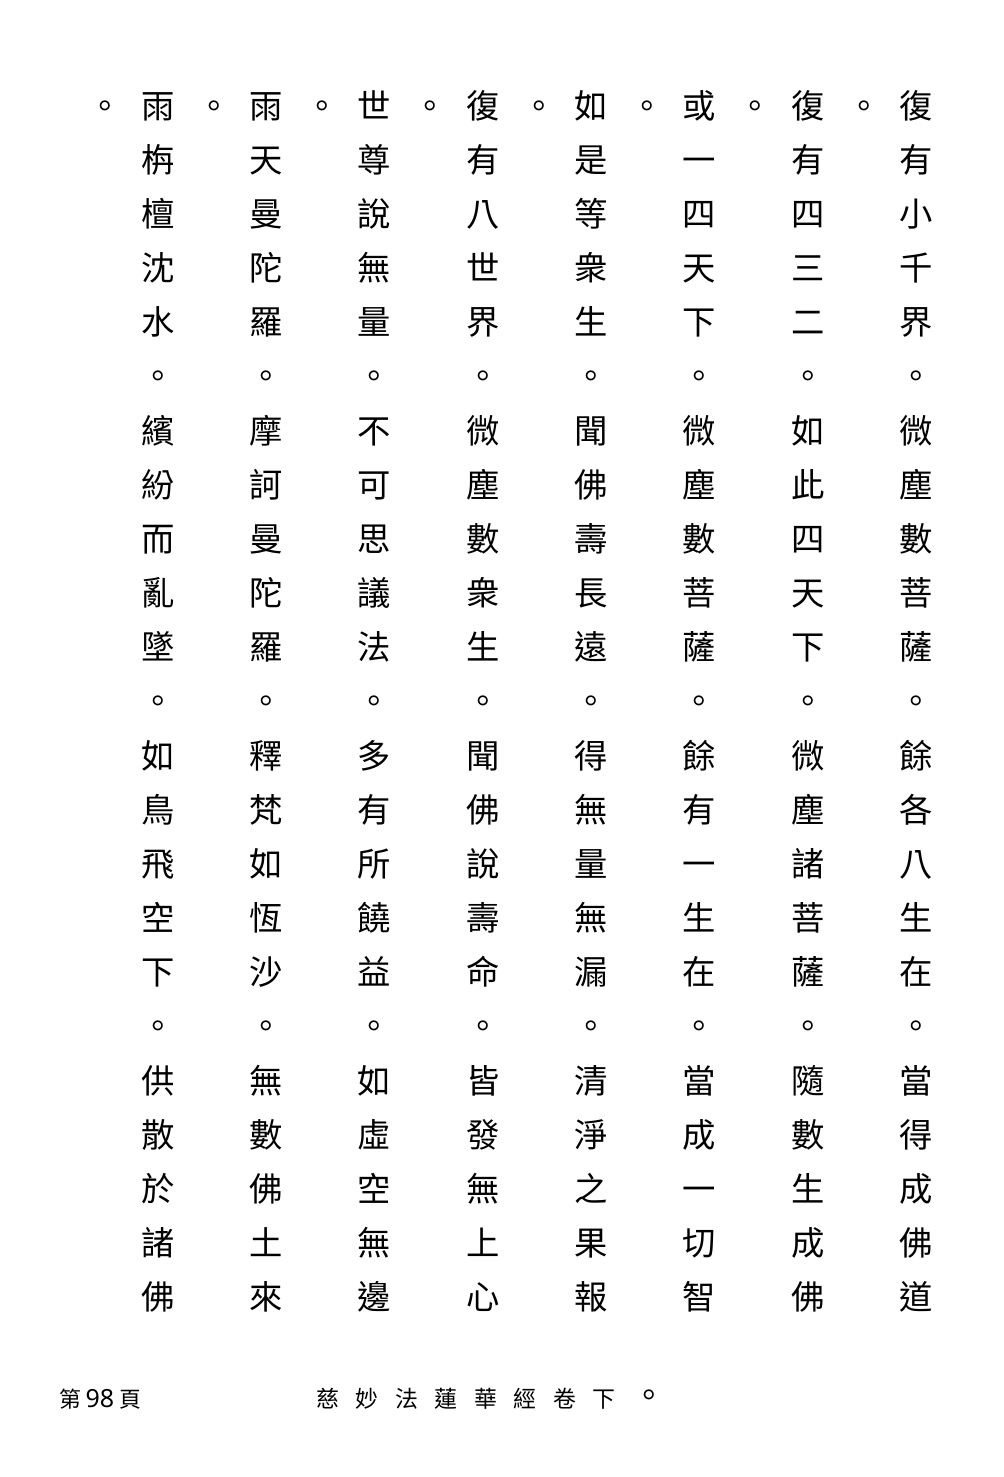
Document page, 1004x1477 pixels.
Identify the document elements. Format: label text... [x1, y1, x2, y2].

text 世尊說無量。不可思議法。多有所饒益。如虛空無邊。 [295, 88, 403, 1363]
text 如是等衆生。聞佛壽長遠。得無量無漏。清淨之果報。 [512, 88, 620, 1363]
text 或一四天下。微塵數菩薩。餘有一生在。當成一切智。 [620, 88, 728, 1363]
text 復有四三二。如此四天下。微塵諸菩薩。隨數生成佛。 [728, 88, 837, 1363]
text 雨栴檀沈水。繽紛而亂墜。如鳥飛空下。供散於諸佛。 [78, 88, 187, 1363]
text 復有八世界。微塵數衆生。聞佛說壽命。皆發無上心。 [403, 88, 512, 1363]
text 復有小千界。微塵數菩薩。餘各八生在。當得成佛道。 [837, 88, 945, 1363]
text 雨天曼陀羅。摩訶曼陀羅。釋梵如恆沙。無數佛土來。 [187, 88, 295, 1363]
